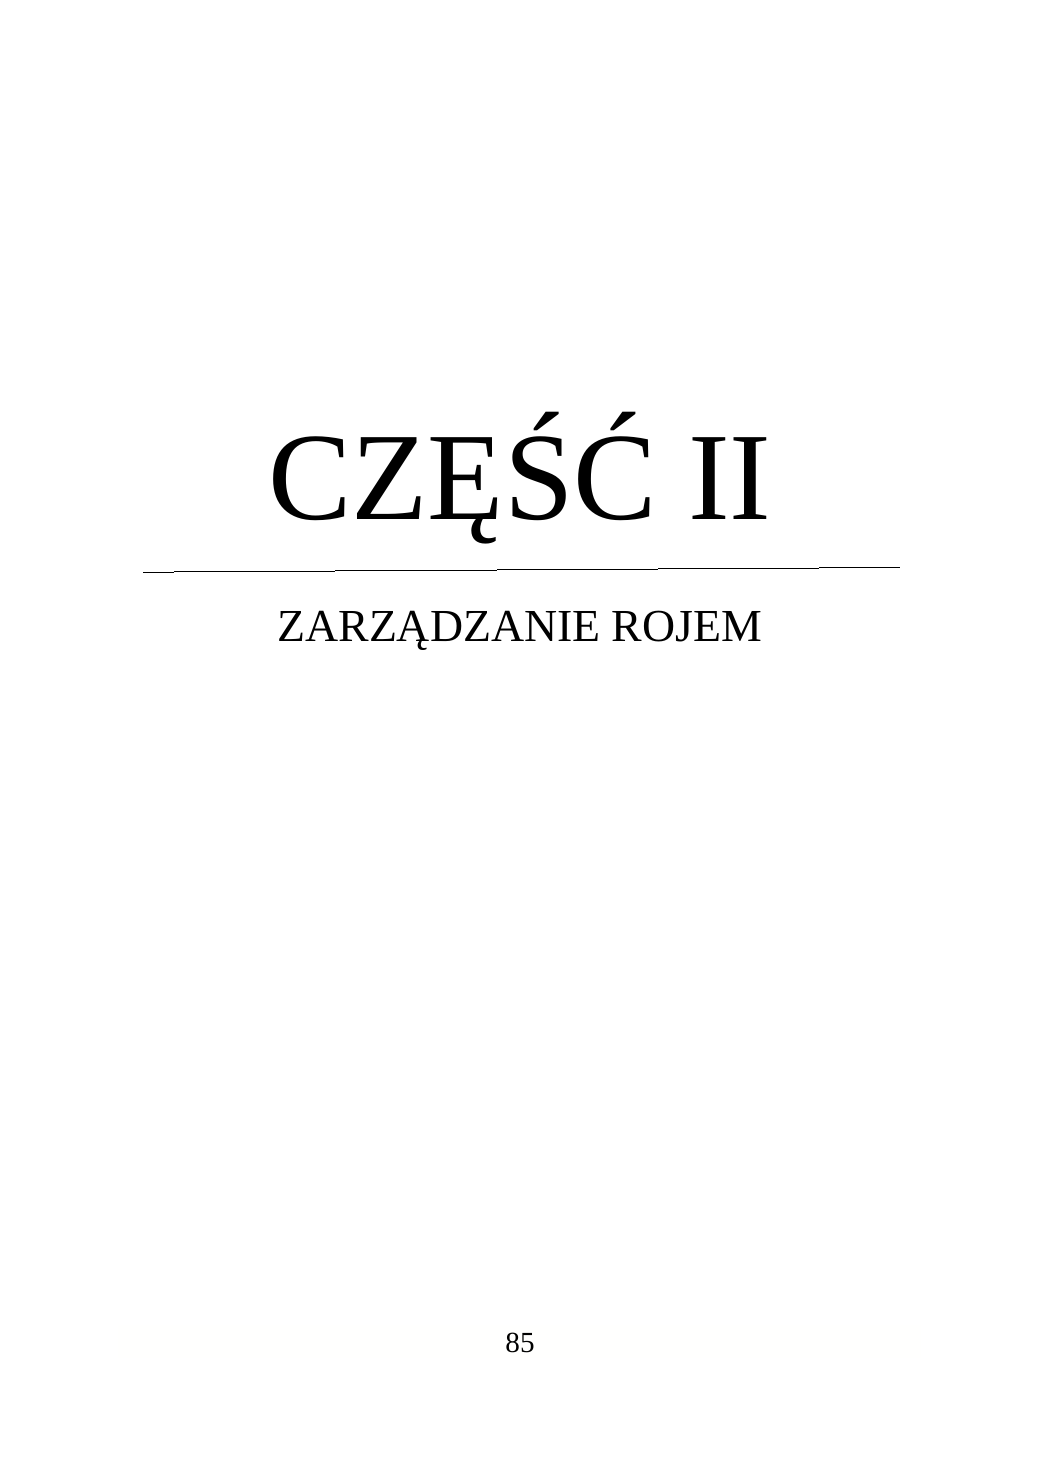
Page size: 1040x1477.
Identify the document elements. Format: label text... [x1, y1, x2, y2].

subtitle CZĘŚĆ II ZARZĄDZANIE ROJEM [118, 403, 921, 652]
